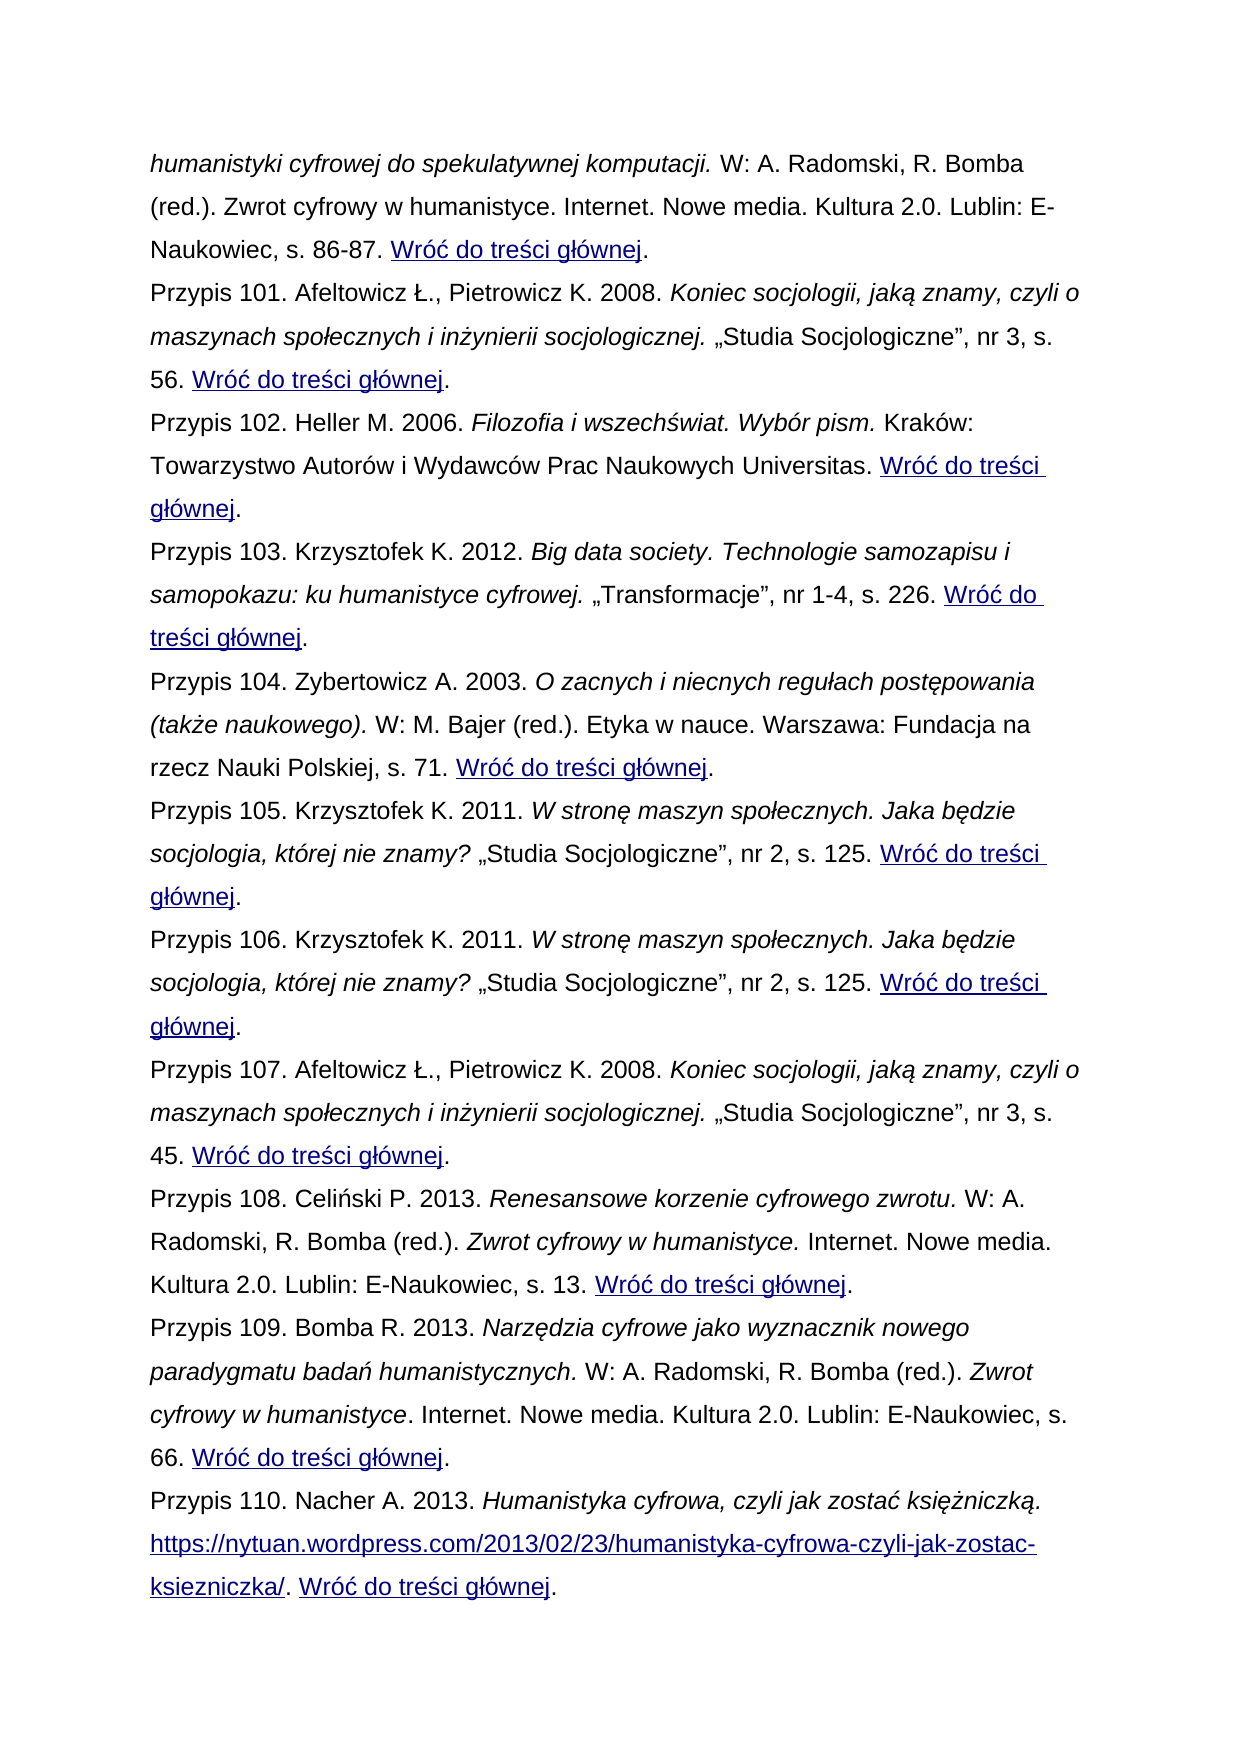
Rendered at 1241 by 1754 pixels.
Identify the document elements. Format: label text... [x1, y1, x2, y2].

text humanistyki cyfrowej do spekulatywnej komputacji. W: A. Radomski, R. Bomba (red.). Zwrot cyfrowy w humanistyce. Internet. Nowe media. Kultura 2.0. Lublin: E-Naukowiec, s. 86-87. Wróć do treści głównej. [150, 149, 1091, 264]
text Przypis 109. Bomba R. 2013. Narzędzia cyfrowe jako wyznacznik nowego paradygmatu badań humanistycznych. W: A. Radomski, R. Bomba (red.). Zwrot cyfrowy w humanistyce. Internet. Nowe media. Kultura 2.0. Lublin: E-Naukowiec, s. 66. Wróć do treści głównej. [150, 1313, 1091, 1471]
text Przypis 106. Krzysztofek K. 2011. W stronę maszyn społecznych. Jaka będzie socjologia, której nie znamy? „Studia Socjologiczne”, nr 2, s. 125. Wróć do treści głównej. [150, 925, 1091, 1040]
text Przypis 108. Celiński P. 2013. Renesansowe korzenie cyfrowego zwrotu. W: A. Radomski, R. Bomba (red.). Zwrot cyfrowy w humanistyce. Internet. Nowe media. Kultura 2.0. Lublin: E-Naukowiec, s. 13. Wróć do treści głównej. [150, 1184, 1091, 1299]
text Przypis 107. Afeltowicz Ł., Pietrowicz K. 2008. Koniec socjologii, jaką znamy, czyli o maszynach społecznych i inżynierii socjologicznej. „Studia Socjologiczne”, nr 3, s. 45. Wróć do treści głównej. [150, 1054, 1091, 1169]
text Przypis 101. Afeltowicz Ł., Pietrowicz K. 2008. Koniec socjologii, jaką znamy, czyli o maszynach społecznych i inżynierii socjologicznej. „Studia Socjologiczne”, nr 3, s. 56. Wróć do treści głównej. [150, 278, 1091, 393]
text Przypis 103. Krzysztofek K. 2012. Big data society. Technologie samozapisu i samopokazu: ku humanistyce cyfrowej. „Transformacje”, nr 1-4, s. 226. Wróć do treści głównej. [150, 537, 1091, 652]
text Przypis 102. Heller M. 2006. Filozofia i wszechświat. Wybór pism. Kraków: Towarzystwo Autorów i Wydawców Prac Naukowych Universitas. Wróć do treści głównej. [150, 408, 1091, 523]
text Przypis 104. Zybertowicz A. 2003. O zacnych i niecnych regułach postępowania (także naukowego). W: M. Bajer (red.). Etyka w nauce. Warszawa: Fundacja na rzecz Nauki Polskiej, s. 71. Wróć do treści głównej. [150, 666, 1091, 781]
text Przypis 110. Nacher A. 2013. Humanistyka cyfrowa, czyli jak zostać księżniczką. https://nytuan.wordpress.com/2013/02/23/humanistyka-cyfrowa-czyli-jak-zostac-ksiezniczka/. Wróć do treści głównej. [150, 1486, 1091, 1601]
text Przypis 105. Krzysztofek K. 2011. W stronę maszyn społecznych. Jaka będzie socjologia, której nie znamy? „Studia Socjologiczne”, nr 2, s. 125. Wróć do treści głównej. [150, 796, 1091, 911]
